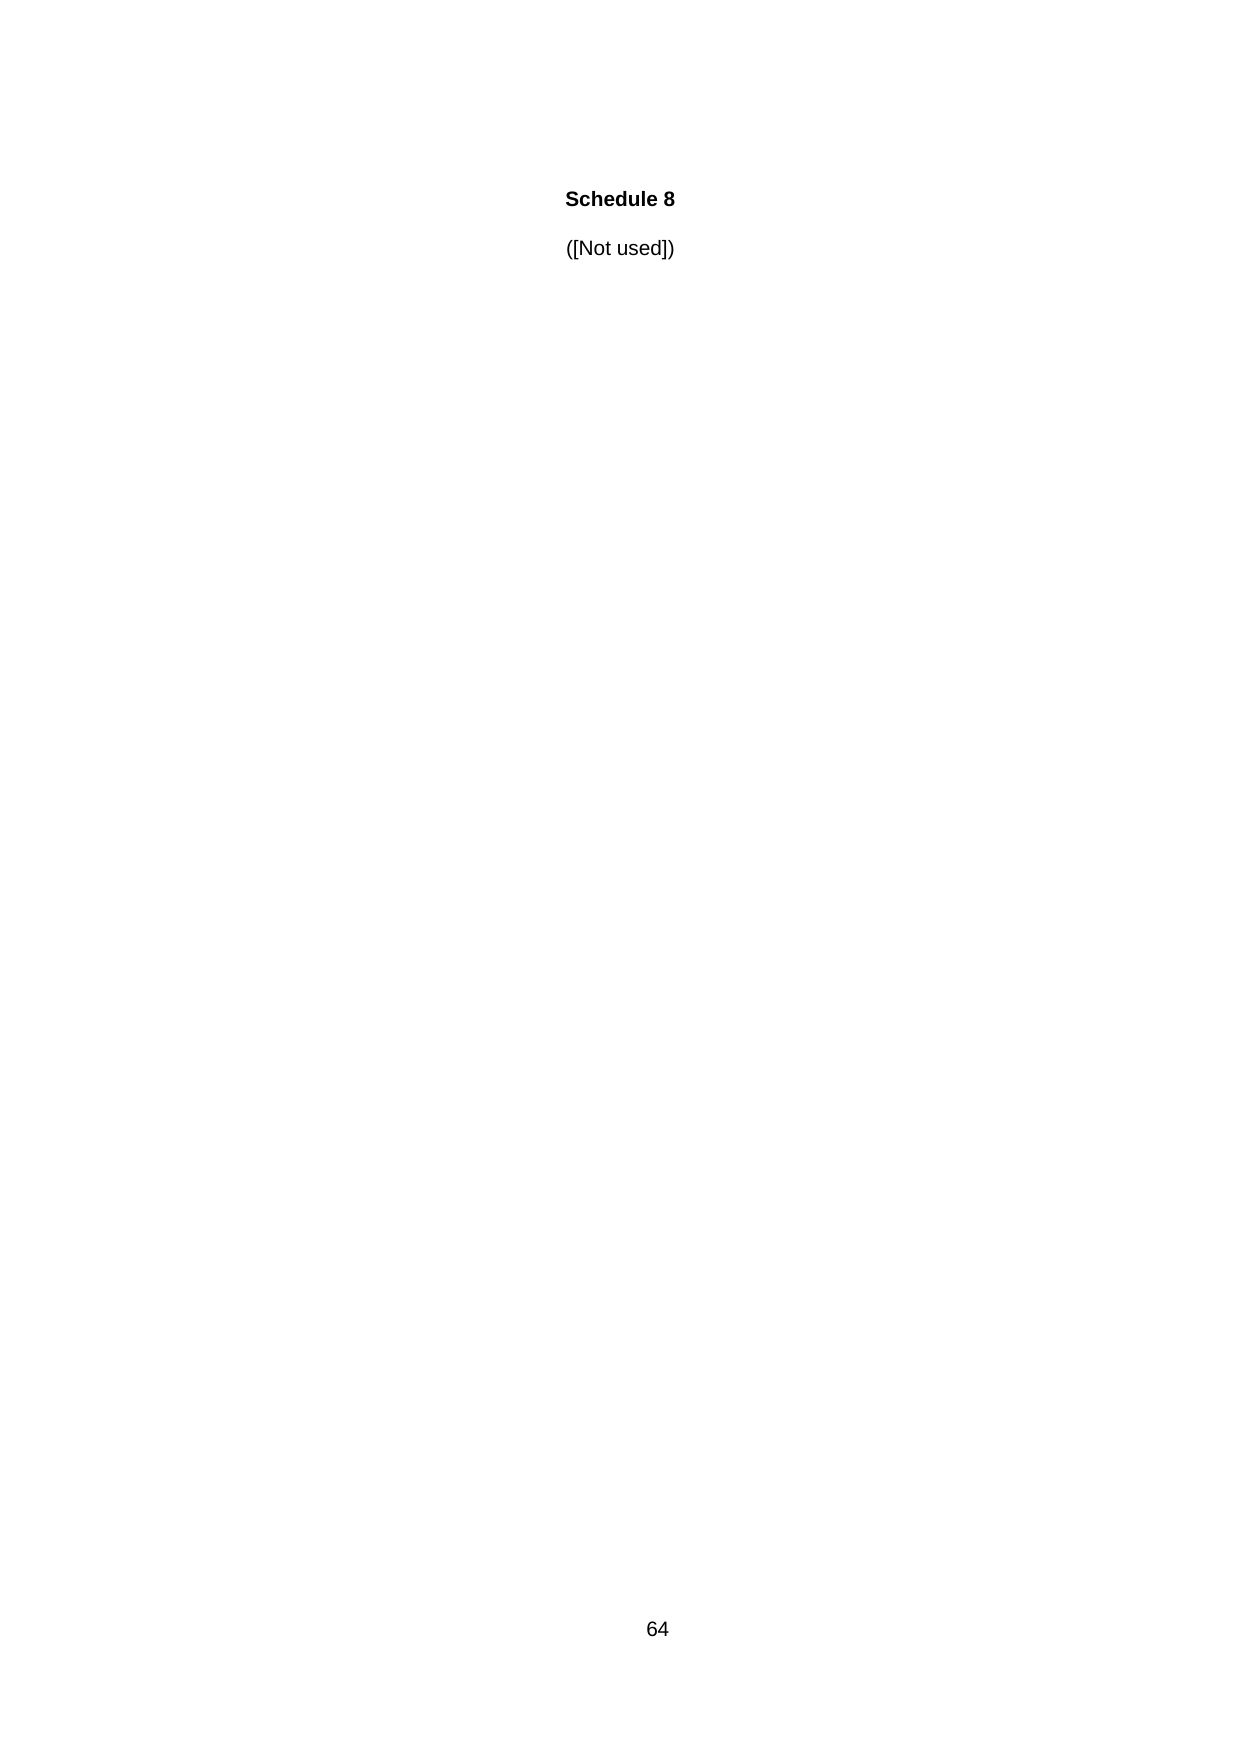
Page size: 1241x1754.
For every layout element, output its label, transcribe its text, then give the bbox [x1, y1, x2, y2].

text ([Not used]) [150, 235, 1090, 259]
list Schedule 8 [150, 186, 1090, 210]
